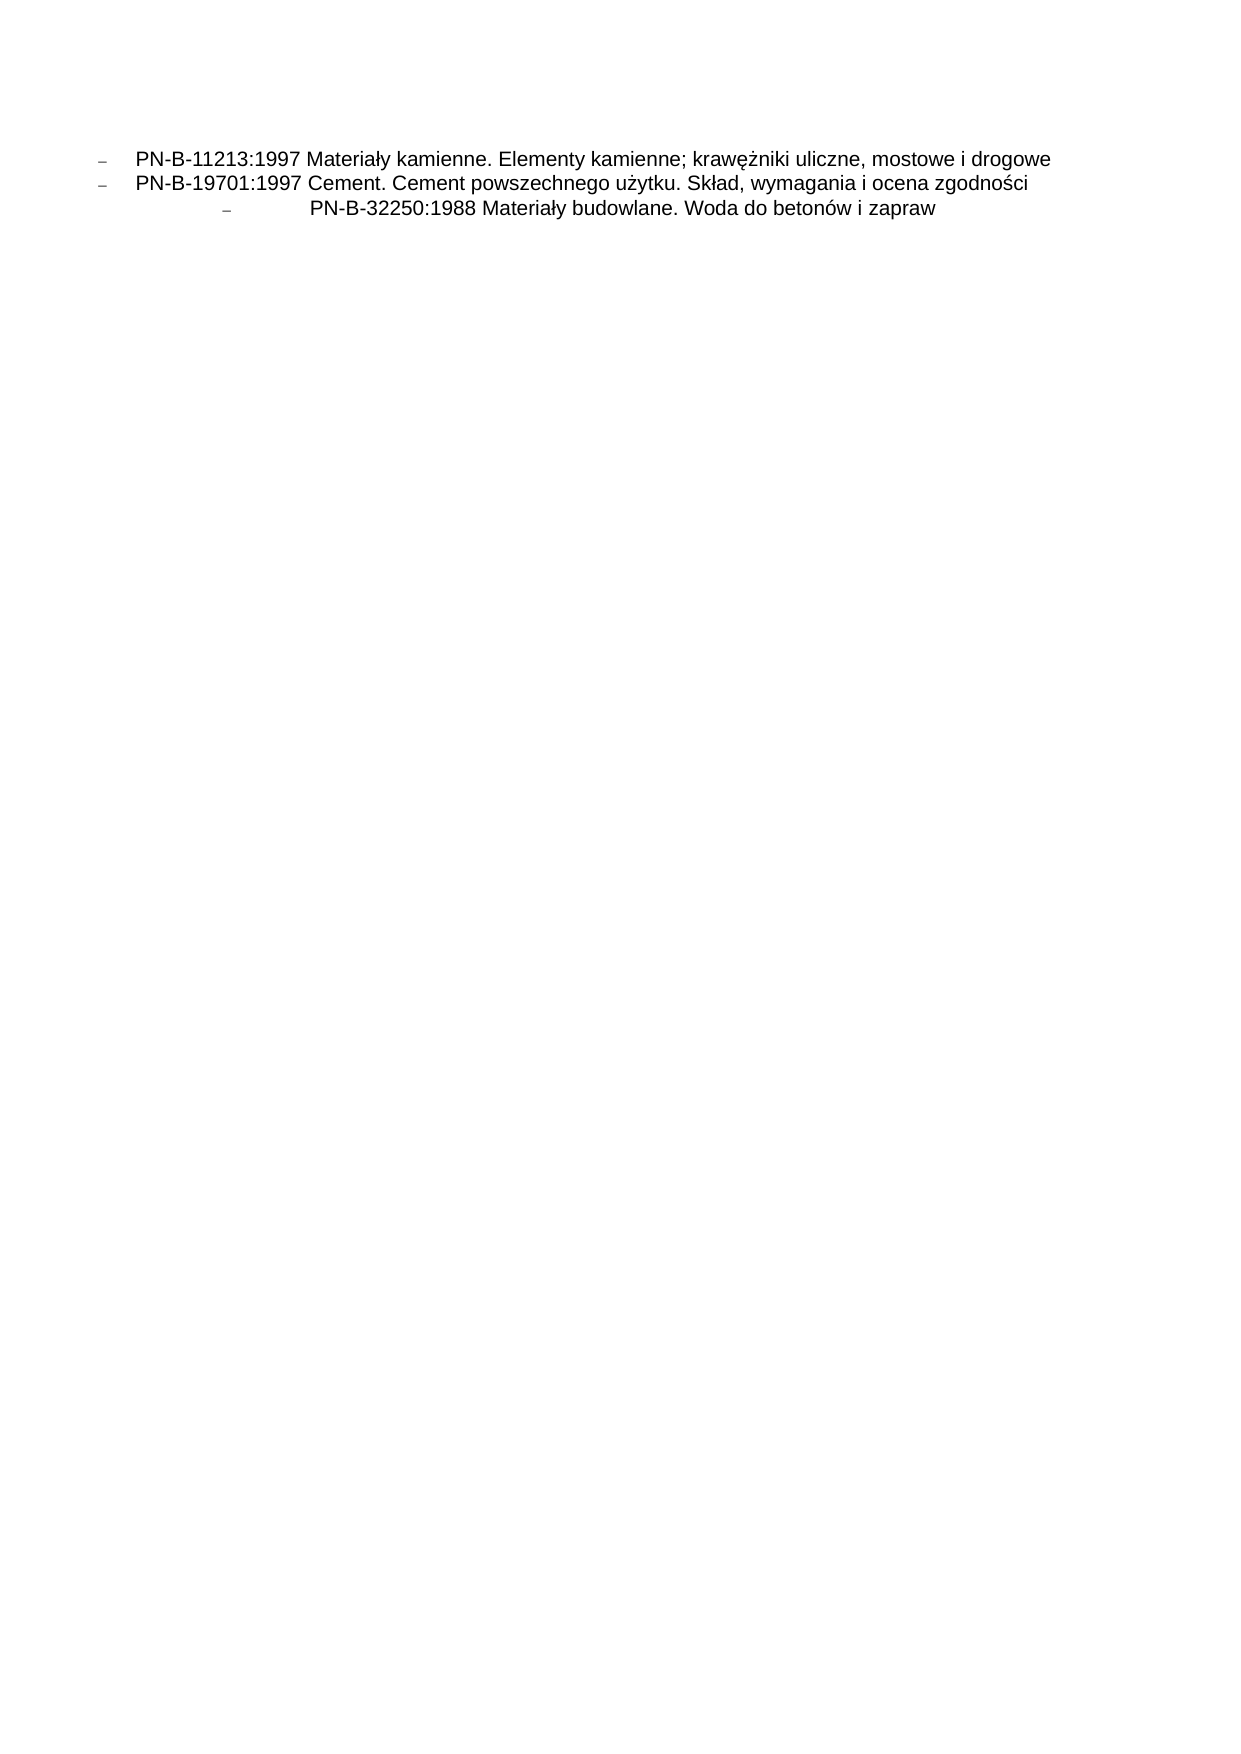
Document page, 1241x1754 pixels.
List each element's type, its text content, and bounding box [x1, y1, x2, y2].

list PN-B-32250:1988 Materiały budowlane. Woda do betonów i zapraw [222, 195, 1105, 219]
list PN-B-11213:1997 Materiały kamienne. Elementy kamienne; krawężniki uliczne, mostowe i drogowe [98, 147, 1093, 171]
list PN-B-19701:1997 Cement. Cement powszechnego użytku. Skład, wymagania i ocena zgodności [98, 171, 1093, 195]
